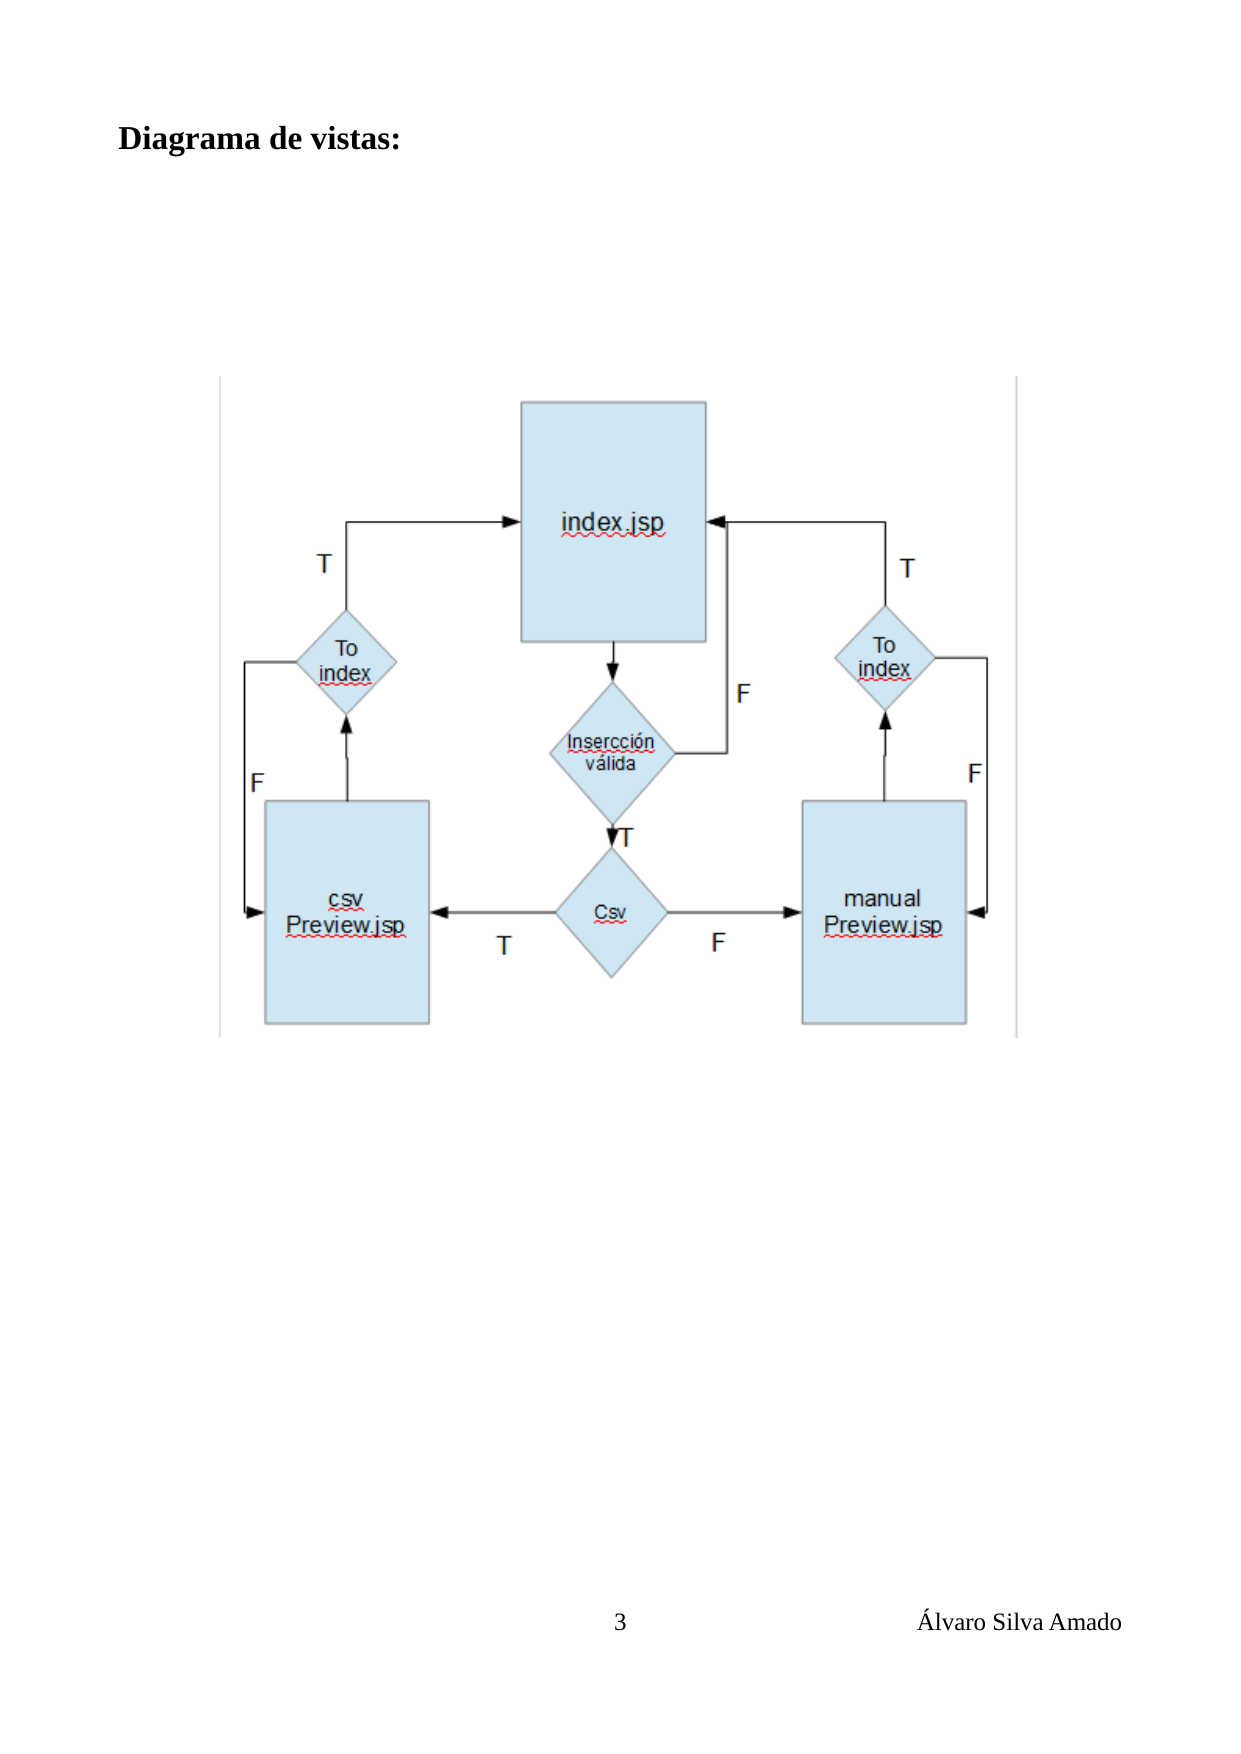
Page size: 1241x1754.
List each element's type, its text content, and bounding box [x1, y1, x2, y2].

text Diagrama de vistas: [118, 118, 1122, 156]
picture [219, 376, 1021, 1038]
